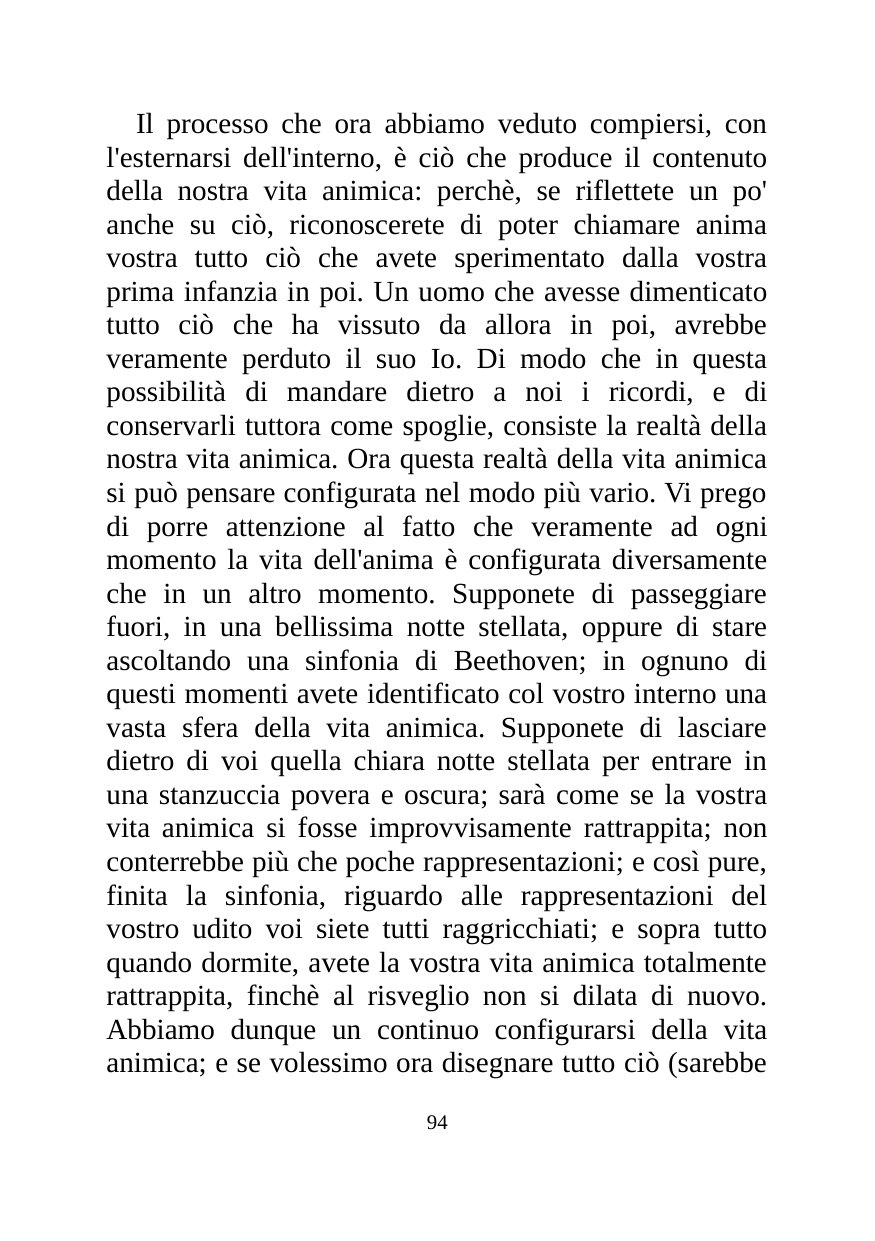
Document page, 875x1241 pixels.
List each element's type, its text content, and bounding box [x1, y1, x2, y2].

text Il processo che ora abbiamo veduto compiersi, con l'esternarsi dell'interno, è ciò che produce il contenuto della nostra vita animica: perchè, se riflettete un po' anche su ciò, riconoscerete di poter chiamare anima vostra tutto ciò che avete sperimentato dalla vostra prima infanzia in poi. Un uomo che avesse dimenticato tutto ciò che ha vissuto da allora in poi, avrebbe veramente perduto il suo Io. Di modo che in questa possibilità di mandare dietro a noi i ricordi, e di conservarli tuttora come spoglie, consiste la realtà della nostra vita animica. Ora questa realtà della vita animica si può pensare configurata nel modo più vario. Vi prego di porre attenzione al fatto che veramente ad ogni momento la vita dell'anima è configurata diversamente che in un altro momento. Supponete di passeggiare fuori, in una bellissima notte stellata, oppure di stare ascoltando una sinfonia di Beethoven; in ognuno di questi momenti avete identificato col vostro interno una vasta sfera della vita animica. Supponete di lasciare dietro di voi quella chiara notte stellata per entrare in una stanzuccia povera e oscura; sarà come se la vostra vita animica si fosse improvvisamente rattrappita; non conterrebbe più che poche rappresentazioni; e così pure, finita la sinfonia, riguardo alle rappresentazioni del vostro udito voi siete tutti raggricchiati; e sopra tutto quando dormite, avete la vostra vita animica totalmente rattrappita, finchè al risveglio non si dilata di nuovo. Abbiamo dunque un continuo configurarsi della vita animica; e se volessimo ora disegnare tutto ciò (sarebbe [106, 106, 768, 1079]
